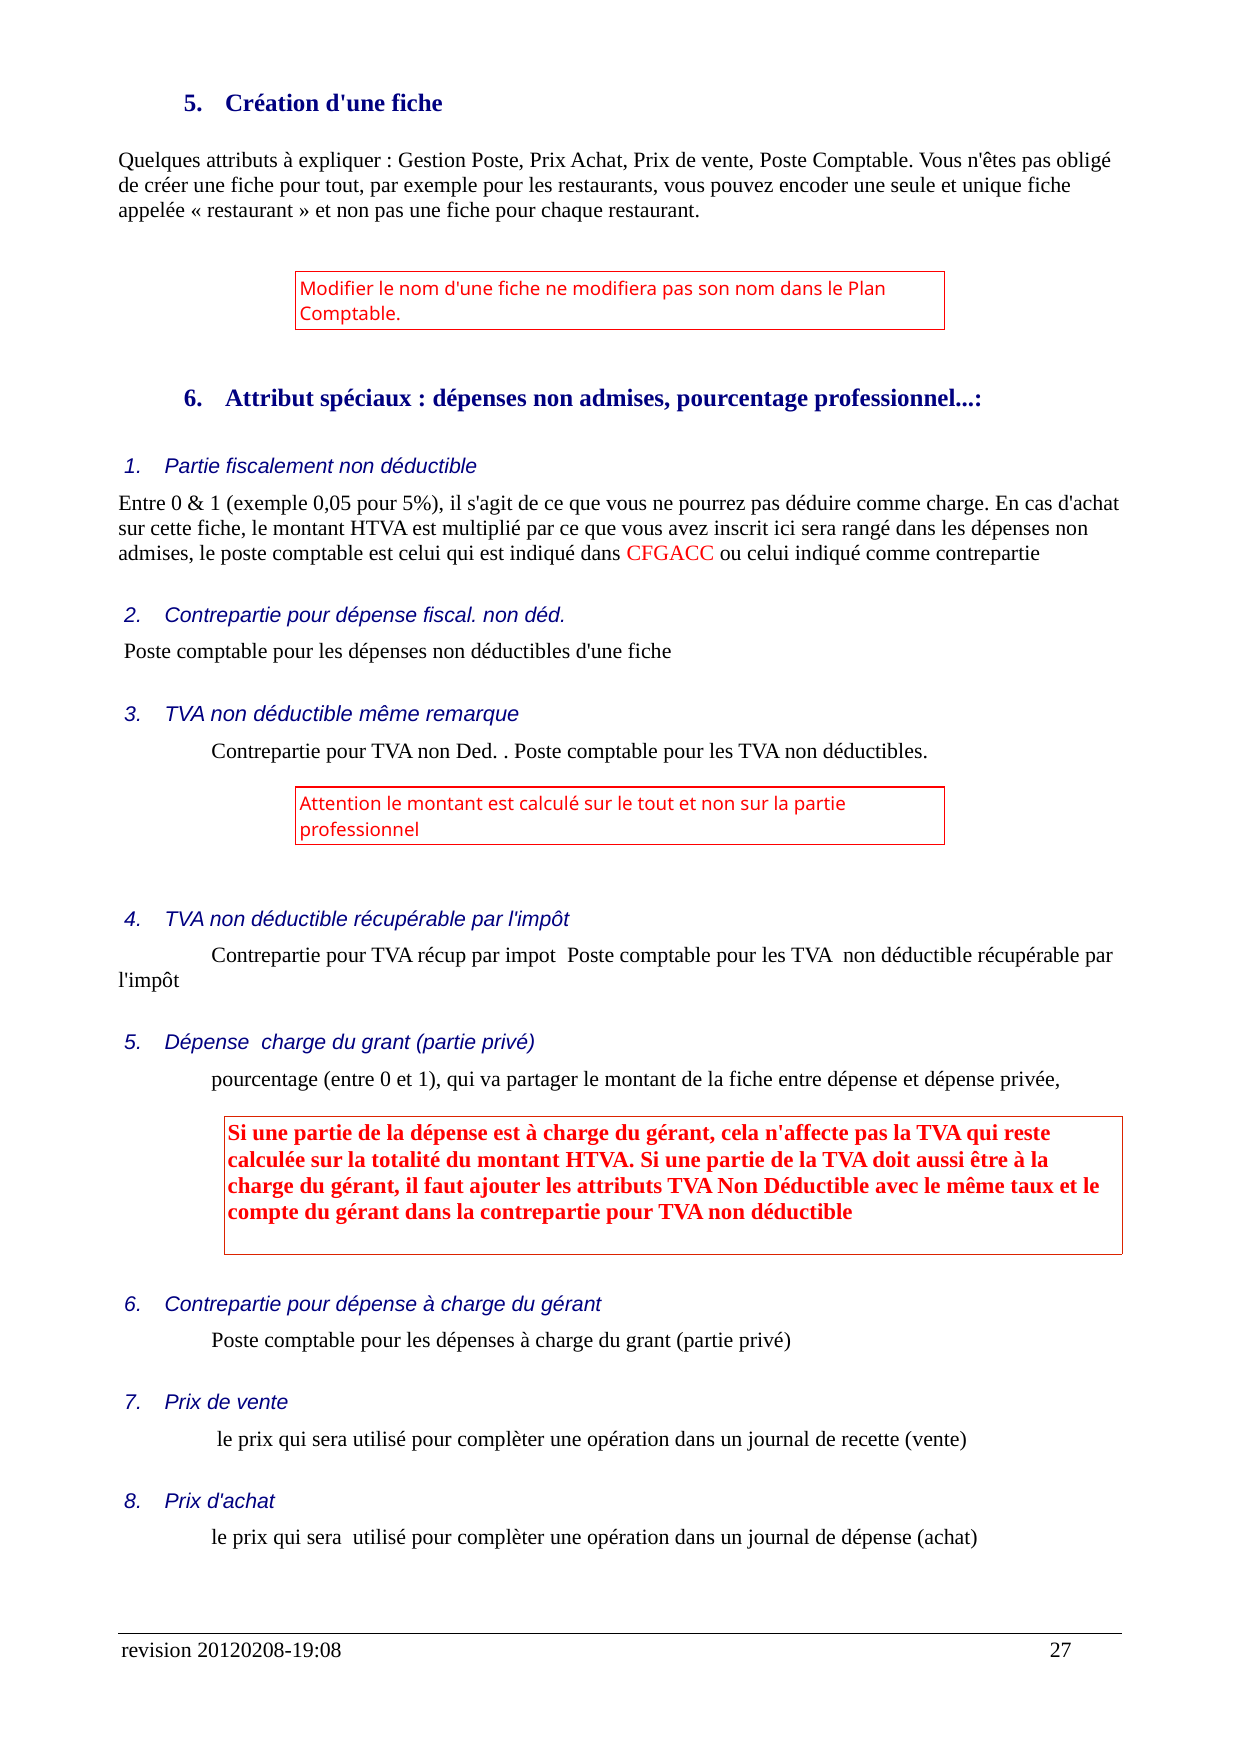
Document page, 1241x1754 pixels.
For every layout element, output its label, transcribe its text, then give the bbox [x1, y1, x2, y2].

subtitle Dépense charge du grant (partie privé) [118, 1030, 1122, 1054]
text Contrepartie pour TVA récup par impot Poste comptable pour les TVA non déductible récupérable par l'impôt [118, 942, 1122, 993]
subtitle Contrepartie pour dépense fiscal. non déd. [118, 602, 1122, 627]
subtitle TVA non déductible récupérable par l'impôt [118, 906, 1122, 931]
subtitle TVA non déductible même remarque [118, 701, 1122, 726]
text Quelques attributs à expliquer : Gestion Poste, Prix Achat, Prix de vente, Poste Comptable. Vous n'êtes pas obligé de créer une fiche pour tout, par exemple pour les restaurants, vous pouvez encoder une seule et unique fiche appelée « restaurant » et non pas une fiche pour chaque restaurant. [118, 147, 1122, 222]
subtitle Prix d'achat [118, 1488, 1122, 1512]
text le prix qui sera utilisé pour complèter une opération dans un journal de recette (vente) [118, 1426, 1122, 1451]
subtitle Contrepartie pour dépense à charge du gérant [118, 1291, 1122, 1316]
subtitle Création d'une fiche [177, 88, 1122, 117]
subtitle Attribut spéciaux : dépenses non admises, pourcentage professionnel...: [177, 383, 1122, 412]
text Modifier le nom d'une fiche ne modifiera pas son nom dans le Plan Comptable. [296, 272, 944, 329]
text Attention le montant est calculé sur le tout et non sur la partie professionnel [296, 788, 944, 844]
subtitle Partie fiscalement non déductible [118, 453, 1122, 478]
text Entre 0 & 1 (exemple 0,05 pour 5%), il s'agit de ce que vous ne pourrez pas déduire comme charge. En cas d'achat sur cette fiche, le montant HTVA est multiplié par ce que vous avez inscrit ici sera rangé dans les dépenses non admises, le poste comptable est celui qui est indiqué dans CFGACC ou celui indiqué comme contrepartie [118, 489, 1122, 565]
text Poste comptable pour les dépenses non déductibles d'une fiche [118, 638, 1122, 664]
text Poste comptable pour les dépenses à charge du grant (partie privé) [118, 1327, 1122, 1353]
text pourcentage (entre 0 et 1), qui va partager le montant de la fiche entre dépense et dépense privée, [118, 1066, 1122, 1091]
subtitle Prix de vente [118, 1389, 1122, 1414]
text le prix qui sera utilisé pour complèter une opération dans un journal de dépense (achat) [118, 1524, 1122, 1549]
text Si une partie de la dépense est à charge du gérant, cela n'affecte pas la TVA qui reste calculée sur la totalité du montant HTVA. Si une partie de la TVA doit aussi être à la charge du gérant, il faut ajouter les attributs TVA Non Déductible avec le même taux et le compte du gérant dans la contrepartie pour TVA non déductible [225, 1117, 1122, 1225]
text Contrepartie pour TVA non Ded. . Poste comptable pour les TVA non déductibles. [118, 738, 1122, 763]
